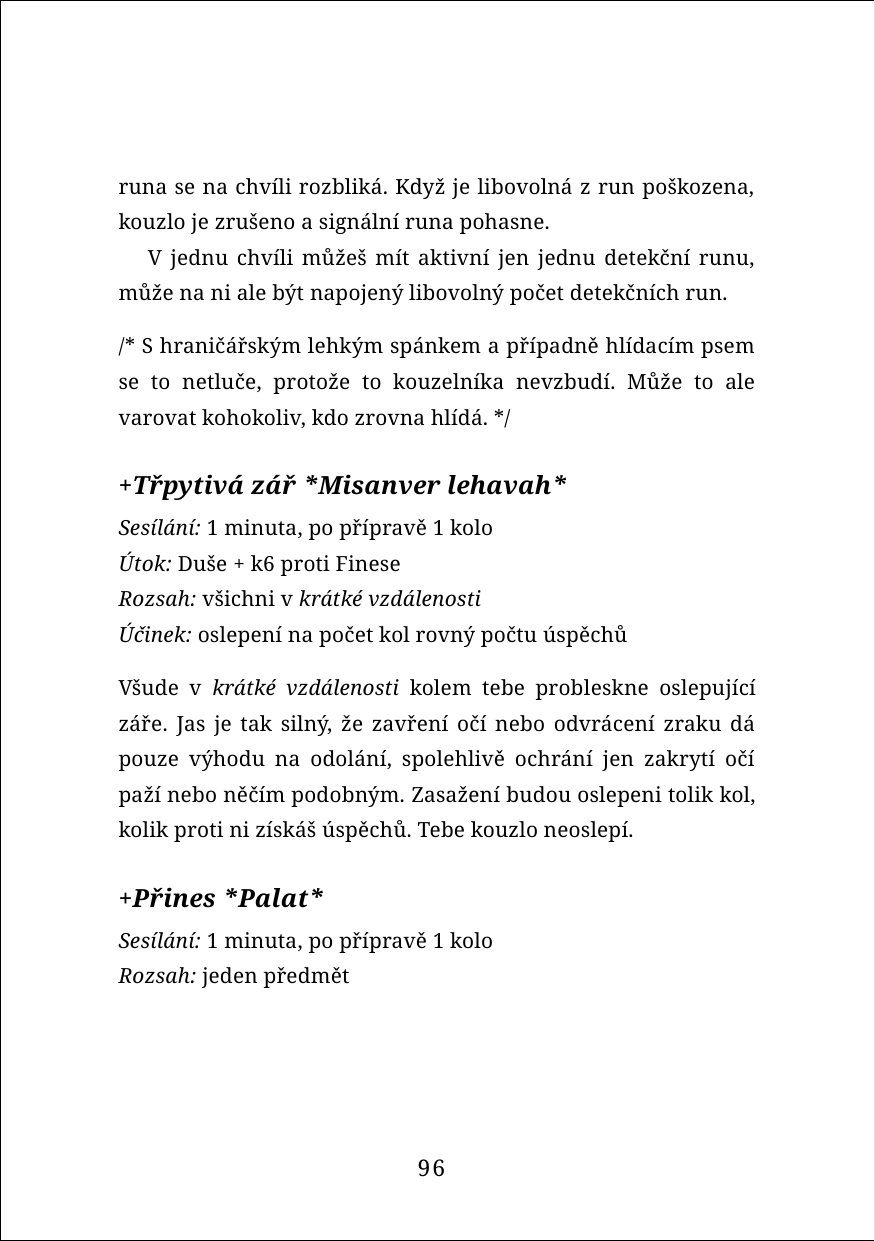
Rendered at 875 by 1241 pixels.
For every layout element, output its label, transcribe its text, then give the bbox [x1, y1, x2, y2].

subtitle +Přines *Palat* [118, 880, 756, 914]
text Sesílání: 1 minuta, po přípravě 1 kolo Rozsah: jeden předmět [118, 926, 756, 990]
text /* S hraničářským lehkým spánkem a případně hlídacím psem se to netluče, protože to kouzelníka nevzbudí. Může to ale varovat kohokoliv, kdo zrovna hlídá. */ [118, 332, 756, 431]
text runa se na chvíli rozbliká. Když je libovolná z run poškozena, kouzlo je zrušeno a signální runa pohasne. V jednu chvíli můžeš mít aktivní jen jednu detekční runu, může na ni ale být napojený libovolný počet detekčních run. [118, 172, 756, 307]
text Všude v krátké vzdálenosti kolem tebe probleskne oslepující záře. Jas je tak silný, že zavření očí nebo odvrácení zraku dá pouze výhodu na odolání, spolehlivě ochrání jen zakrytí očí paží nebo něčím podobným. Zasažení budou oslepeni tolik kol, kolik proti ni získáš úspěchů. Tebe kouzlo neoslepí. [118, 673, 756, 844]
text Sesílání: 1 minuta, po přípravě 1 kolo Útok: Duše + k6 proti Finese Rozsah: všichni v krátké vzdálenosti Účinek: oslepení na počet kol rovný počtu úspěchů [118, 513, 756, 648]
subtitle +Třpytivá zář *Misanver lehavah* [118, 468, 756, 502]
